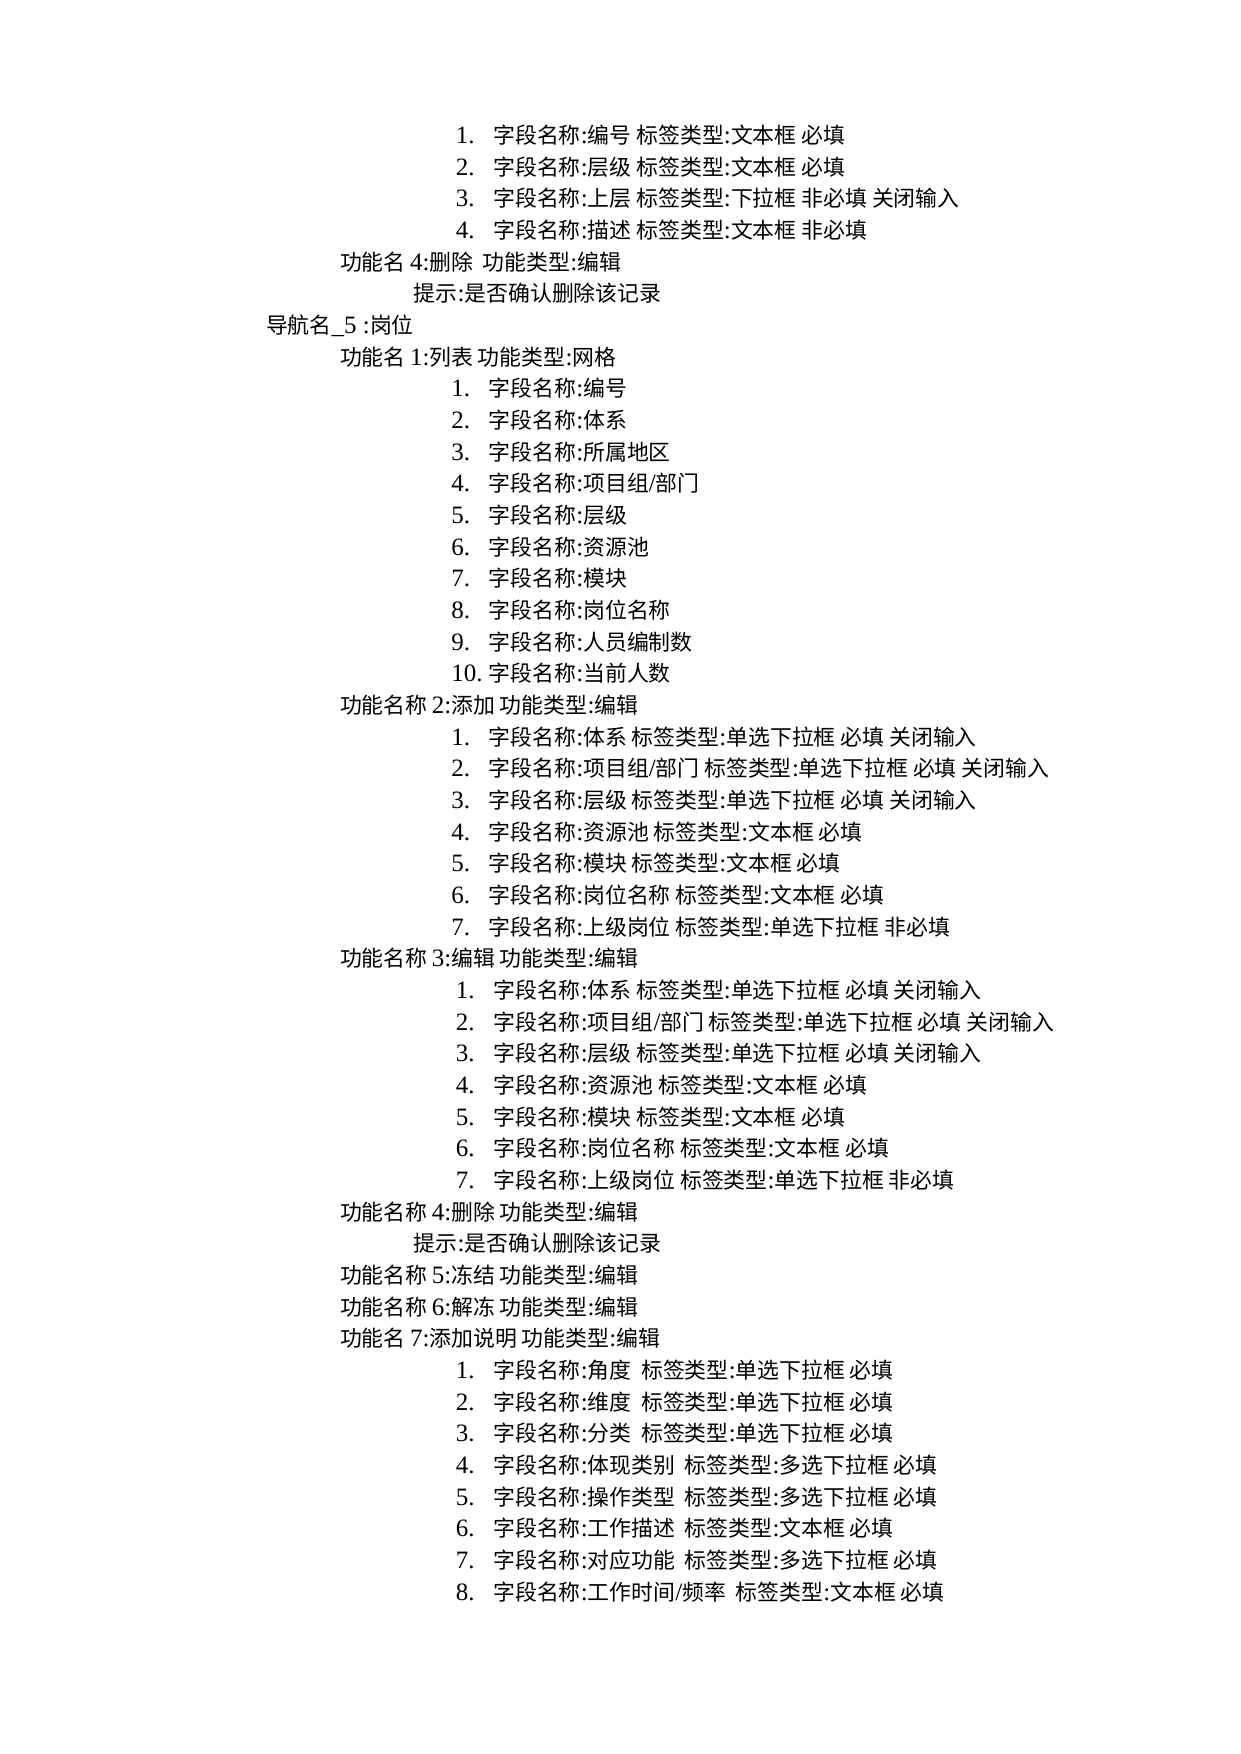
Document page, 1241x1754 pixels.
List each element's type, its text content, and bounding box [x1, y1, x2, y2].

text 功能名称2:添加 功能类型:编辑 [118, 688, 1122, 720]
list 字段名称:体系 标签类型:单选下拉框 必填 关闭输入 [451, 720, 1122, 751]
text 功能名称4:删除 功能类型:编辑 [118, 1195, 1122, 1226]
list 字段名称:所属地区 [451, 435, 1122, 466]
list 字段名称:人员编制数 [451, 625, 1122, 656]
text 提示:是否确认删除该记录 [118, 1226, 1122, 1258]
list 字段名称:对应功能 标签类型:多选下拉框 必填 [456, 1543, 1122, 1575]
list 字段名称:维度 标签类型:单选下拉框 必填 [456, 1385, 1122, 1416]
list 字段名称:项目组/部门 标签类型:单选下拉框 必填 关闭输入 [456, 1005, 1122, 1036]
list 字段名称:体现类别 标签类型:多选下拉框 必填 [456, 1448, 1122, 1480]
list 字段名称:体系 标签类型:单选下拉框 必填 关闭输入 [456, 973, 1122, 1005]
list 字段名称:编号 [451, 371, 1122, 403]
text 功能名1:列表 功能类型:网格 [118, 340, 1122, 371]
list 字段名称:资源池 [451, 530, 1122, 561]
list 字段名称:层级 标签类型:单选下拉框 必填 关闭输入 [456, 1036, 1122, 1068]
list 字段名称:项目组/部门 [451, 466, 1122, 498]
list 字段名称:层级 [451, 498, 1122, 530]
text 功能名7:添加说明 功能类型:编辑 [118, 1321, 1122, 1353]
list 字段名称:分类 标签类型:单选下拉框 必填 [456, 1416, 1122, 1448]
list 字段名称:项目组/部门 标签类型:单选下拉框 必填 关闭输入 [451, 751, 1122, 783]
list 字段名称:操作类型 标签类型:多选下拉框 必填 [456, 1480, 1122, 1511]
text 功能名称5:冻结 功能类型:编辑 [118, 1258, 1122, 1290]
list 字段名称:层级 标签类型:单选下拉框 必填 关闭输入 [451, 783, 1122, 815]
list 字段名称:描述 标签类型:文本框 非必填 [456, 213, 1122, 245]
text 功能名称3:编辑 功能类型:编辑 [118, 941, 1122, 973]
list 字段名称:上级岗位 标签类型:单选下拉框 非必填 [456, 1163, 1122, 1195]
text 功能名称6:解冻 功能类型:编辑 [118, 1290, 1122, 1321]
text 提示:是否确认删除该记录 [118, 276, 1122, 308]
list 字段名称:上级岗位 标签类型:单选下拉框 非必填 [451, 910, 1122, 941]
list 字段名称:岗位名称 [451, 593, 1122, 625]
list 字段名称:工作描述 标签类型:文本框 必填 [456, 1511, 1122, 1543]
list 字段名称:资源池 标签类型:文本框 必填 [451, 815, 1122, 846]
list 字段名称:当前人数 [451, 656, 1122, 688]
list 字段名称:岗位名称 标签类型:文本框 必填 [451, 878, 1122, 910]
list 字段名称:体系 [451, 403, 1122, 435]
list 字段名称:角度 标签类型:单选下拉框 必填 [456, 1353, 1122, 1385]
list 字段名称:模块 标签类型:文本框 必填 [451, 846, 1122, 878]
list 字段名称:编号 标签类型:文本框 必填 [456, 118, 1122, 150]
text 功能名4:删除 功能类型:编辑 [118, 245, 1122, 276]
list 字段名称:层级 标签类型:文本框 必填 [456, 150, 1122, 181]
list 字段名称:工作时间/频率 标签类型:文本框 必填 [456, 1575, 1122, 1606]
list 字段名称:岗位名称 标签类型:文本框 必填 [456, 1131, 1122, 1163]
text 导航名_5 :岗位 [118, 308, 1122, 340]
list 字段名称:模块 标签类型:文本框 必填 [456, 1100, 1122, 1131]
list 字段名称:模块 [451, 561, 1122, 593]
list 字段名称:上层 标签类型:下拉框 非必填 关闭输入 [456, 181, 1122, 213]
list 字段名称:资源池 标签类型:文本框 必填 [456, 1068, 1122, 1100]
